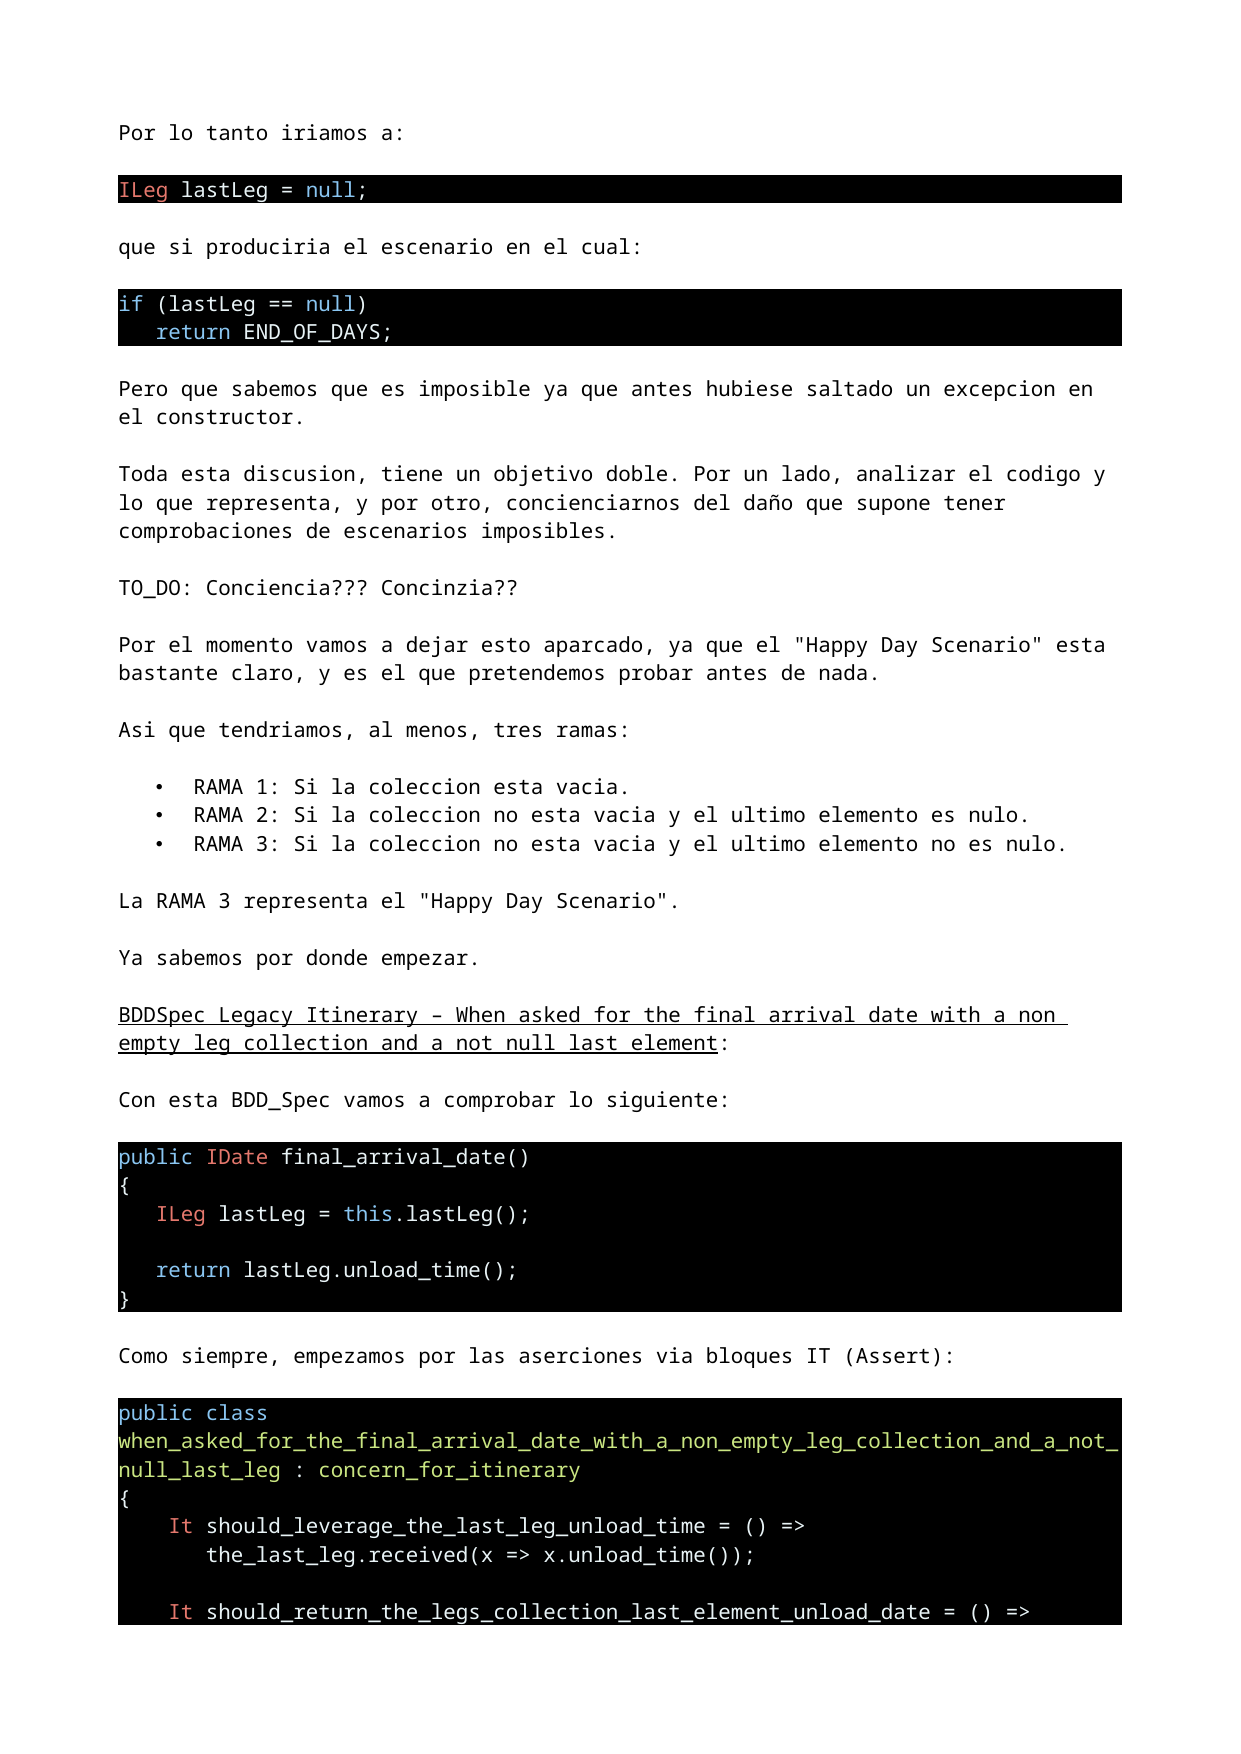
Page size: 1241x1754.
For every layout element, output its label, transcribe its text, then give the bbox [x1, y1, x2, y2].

text Como siempre, empezamos por las aserciones via bloques IT (Assert): [118, 1341, 1122, 1369]
list RAMA 2: Si la coleccion no esta vacia y el ultimo elemento es nulo. [156, 801, 1122, 829]
text the_last_leg.received(x => x.unload_time()); [118, 1540, 1122, 1568]
text Con esta BDD_Spec vamos a comprobar lo siguiente: [118, 1085, 1122, 1113]
text if (lastLeg == null) [118, 289, 1122, 317]
text It should_leverage_the_last_leg_unload_time = () => [118, 1512, 1122, 1540]
text { [118, 1170, 1122, 1199]
text Toda esta discusion, tiene un objetivo doble. Por un lado, analizar el codigo y lo que representa, y por otro, concienciarnos del daño que supone tener comprobaciones de escenarios imposibles. [118, 459, 1122, 545]
text Por el momento vamos a dejar esto aparcado, ya que el "Happy Day Scenario" esta bastante claro, y es el que pretendemos probar antes de nada. [118, 630, 1122, 687]
list RAMA 3: Si la coleccion no esta vacia y el ultimo elemento no es nulo. [156, 829, 1122, 857]
text ILeg lastLeg = this.lastLeg(); [118, 1199, 1122, 1227]
text public IDate final_arrival_date() [118, 1142, 1122, 1170]
text It should_return_the_legs_collection_last_element_unload_date = () => [118, 1597, 1122, 1625]
text La RAMA 3 representa el "Happy Day Scenario". [118, 886, 1122, 914]
text Pero que sabemos que es imposible ya que antes hubiese saltado un excepcion en el constructor. [118, 374, 1122, 431]
list RAMA 1: Si la coleccion esta vacia. [156, 772, 1122, 801]
text Ya sabemos por donde empezar. [118, 943, 1122, 971]
text return lastLeg.unload_time(); [118, 1256, 1122, 1284]
text { [118, 1483, 1122, 1512]
text } [118, 1284, 1122, 1312]
text TO_DO: Conciencia??? Concinzia?? [118, 573, 1122, 602]
text BDDSpec Legacy Itinerary – When asked for the final arrival date with a non empty leg collection and a not null last element: [118, 1000, 1122, 1057]
text que si produciria el escenario en el cual: [118, 232, 1122, 260]
text Asi que tendriamos, al menos, tres ramas: [118, 715, 1122, 744]
text return END_OF_DAYS; [118, 317, 1122, 346]
text public class when_asked_for_the_final_arrival_date_with_a_non_empty_leg_collection_and_a_not_null_last_leg : concern_for_itinerary [118, 1398, 1122, 1483]
text Por lo tanto iriamos a: [118, 118, 1122, 147]
text ILeg lastLeg = null; [118, 175, 1122, 203]
